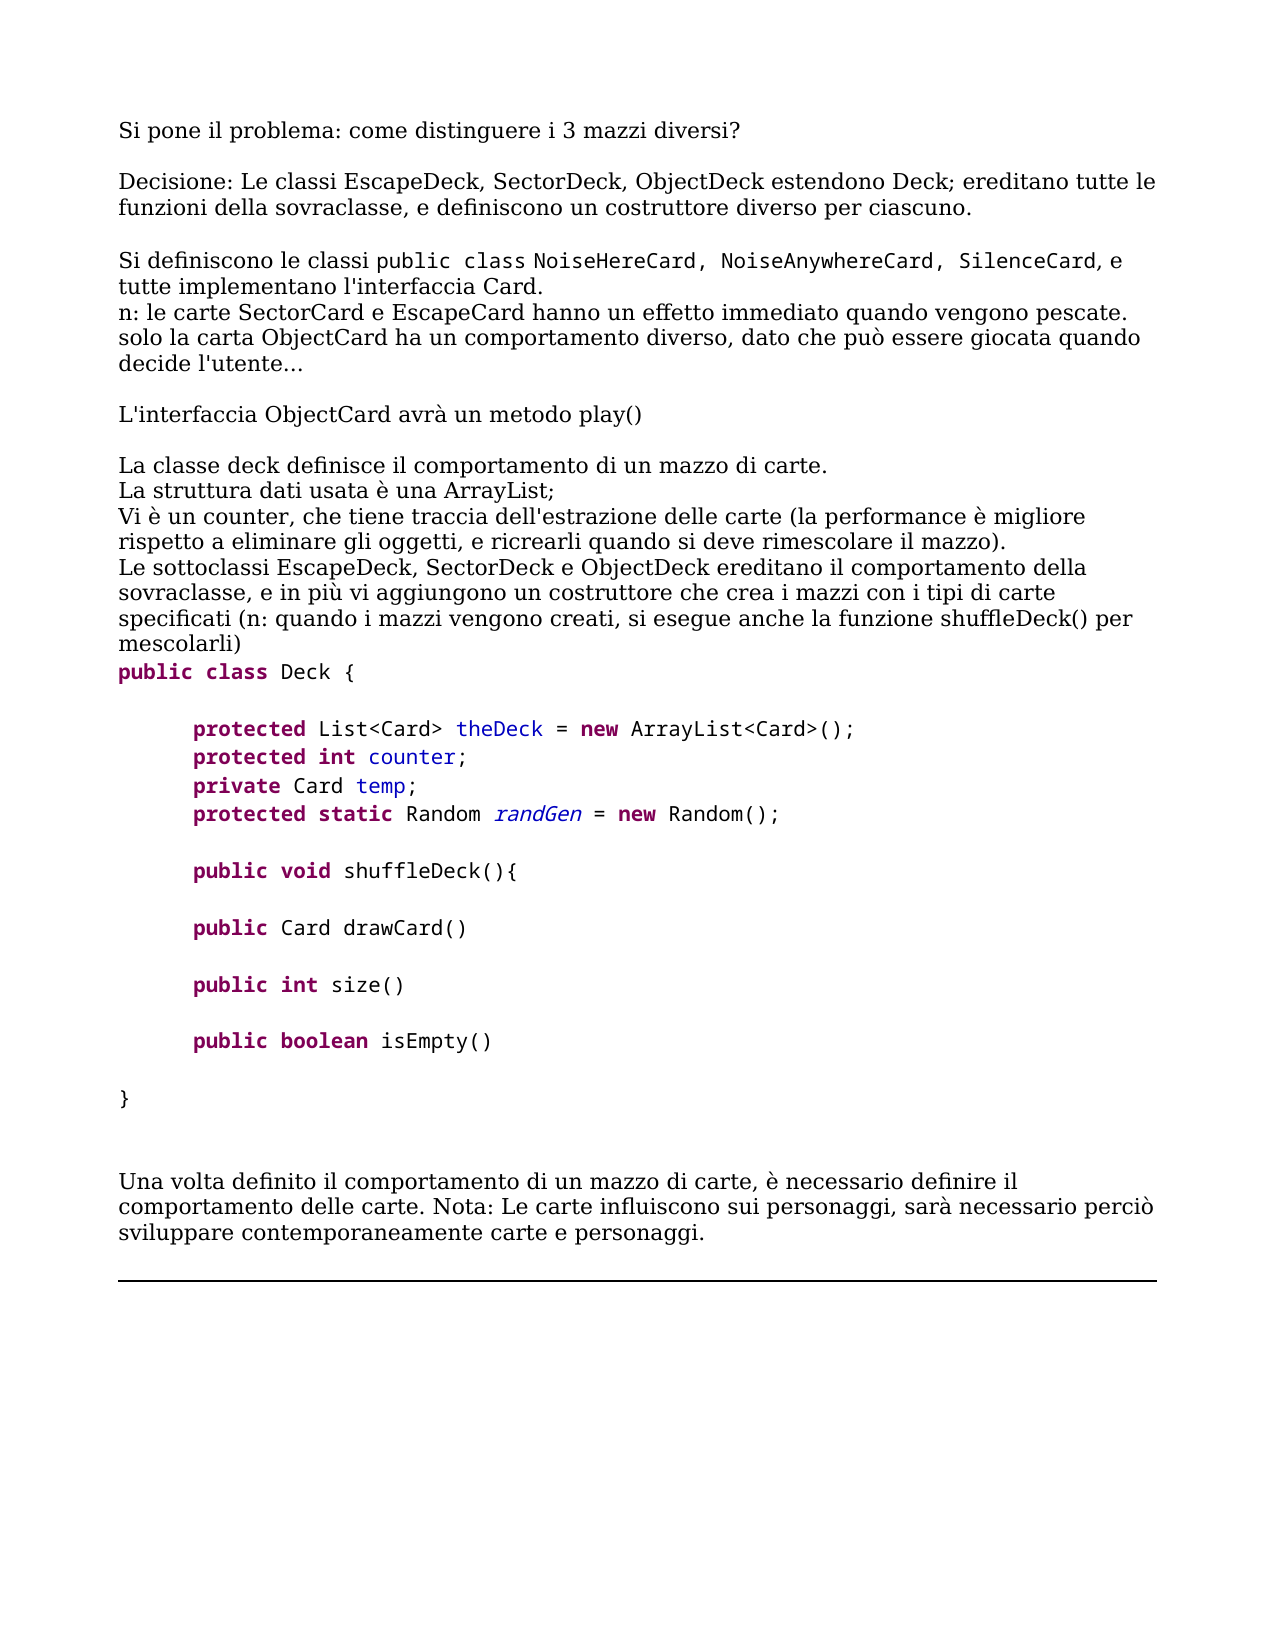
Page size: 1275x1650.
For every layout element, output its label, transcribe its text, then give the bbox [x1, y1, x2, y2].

text Vi è un counter, che tiene traccia dell'estrazione delle carte (la performance è migliore rispetto a eliminare gli oggetti, e ricrearli quando si deve rimescolare il mazzo). [118, 504, 1157, 555]
text protected List<Card> theDeck = new ArrayList<Card>(); [118, 714, 1157, 742]
text Le sottoclassi EscapeDeck, SectorDeck e ObjectDeck ereditano il comportamento della sovraclasse, e in più vi aggiungono un costruttore che crea i mazzi con i tipi di carte specificati (n: quando i mazzi vengono creati, si esegue anche la funzione shuffleDeck() per mescolarli) [118, 555, 1157, 657]
text Si definiscono le classi public class NoiseHereCard, NoiseAnywhereCard, SilenceCard, e tutte implementano l'interfaccia Card. [118, 246, 1157, 300]
text La struttura dati usata è una ArrayList; [118, 478, 1157, 504]
text La classe deck definisce il comportamento di un mazzo di carte. [118, 453, 1157, 478]
text Una volta definito il comportamento di un mazzo di carte, è necessario definire il comportamento delle carte. Nota: Le carte influiscono sui personaggi, sarà necessario perciò sviluppare contemporaneamente carte e personaggi. [118, 1169, 1157, 1245]
text Si pone il problema: come distinguere i 3 mazzi diversi? [118, 118, 1157, 144]
text public int size() [118, 970, 1157, 998]
text public boolean isEmpty() [118, 1027, 1157, 1055]
text L'interfaccia ObjectCard avrà un metodo play() [118, 402, 1157, 427]
text protected int counter; [118, 742, 1157, 771]
text } [118, 1083, 1157, 1112]
text protected static Random randGen = new Random(); [118, 799, 1157, 828]
text n: le carte SectorCard e EscapeCard hanno un effetto immediato quando vengono pescate. solo la carta ObjectCard ha un comportamento diverso, dato che può essere giocata quando decide l'utente... [118, 300, 1157, 376]
text private Card temp; [118, 771, 1157, 799]
text public class Deck { [118, 657, 1157, 685]
text public void shuffleDeck(){ [118, 856, 1157, 884]
text Decisione: Le classi EscapeDeck, SectorDeck, ObjectDeck estendono Deck; ereditano tutte le funzioni della sovraclasse, e definiscono un costruttore diverso per ciascuno. [118, 169, 1157, 220]
text public Card drawCard() [118, 913, 1157, 941]
